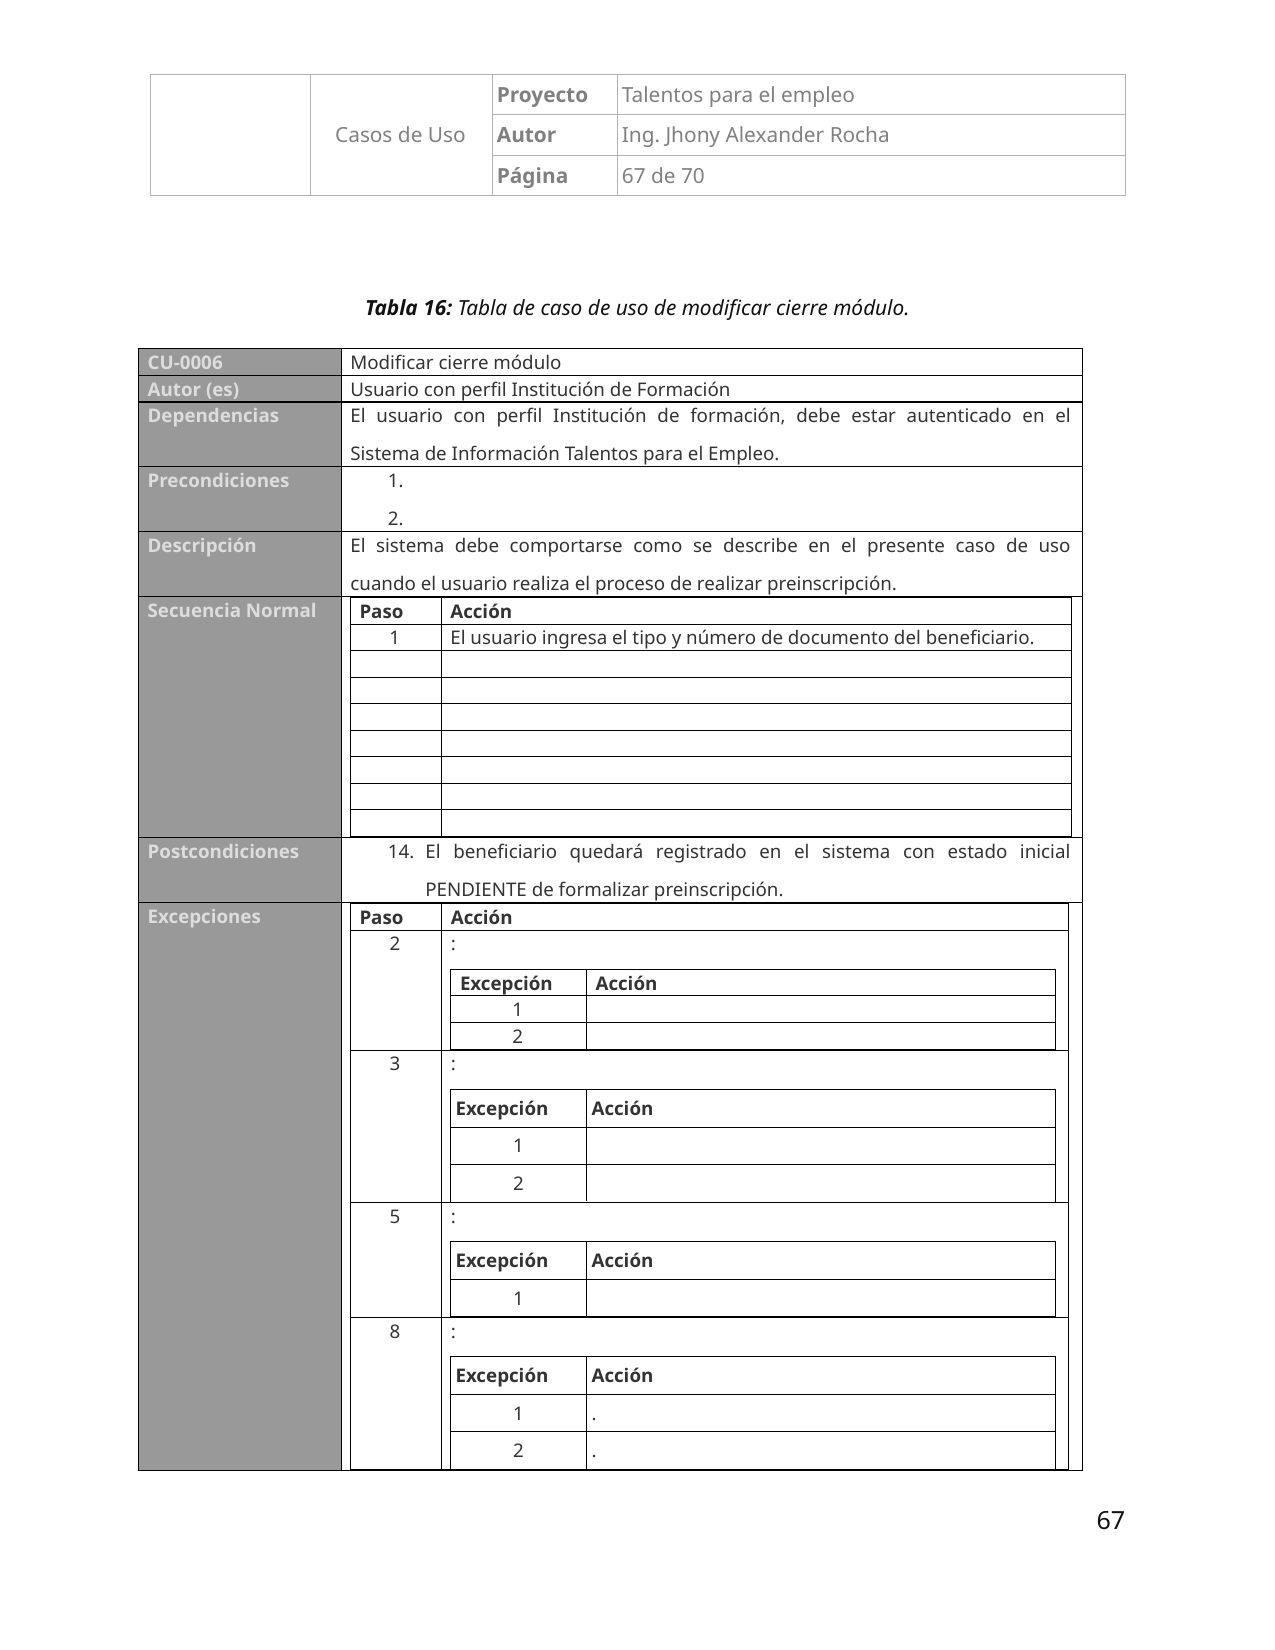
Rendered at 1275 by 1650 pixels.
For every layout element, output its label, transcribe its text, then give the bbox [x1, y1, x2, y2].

table_header Paso [351, 904, 441, 929]
table_cell [351, 757, 441, 783]
table_cell 2 [451, 1023, 586, 1048]
table_cell : [442, 931, 1068, 1049]
table_cell [351, 731, 441, 756]
table_header Excepción [451, 970, 586, 995]
table_cell [1072, 597, 1082, 837]
table_cell 1 [451, 996, 586, 1022]
table_cell 2 [451, 1165, 586, 1201]
table_cell [442, 784, 1071, 809]
table_header Acción [587, 1242, 1055, 1279]
table_header Acción [587, 970, 1055, 995]
table_cell 2 [451, 1432, 586, 1469]
table_cell El usuario ingresa el tipo y número de documento del beneficiario. [442, 625, 1071, 650]
table_cell [351, 678, 441, 703]
table_cell 3 [351, 1051, 441, 1202]
table_cell [342, 467, 1082, 531]
table_cell Postcondiciones [139, 838, 341, 902]
text Tabla 16: Tabla de caso de uso de modificar cierre módulo. [150, 293, 1125, 322]
table_cell [351, 704, 441, 730]
table_cell El sistema debe comportarse como se describe en el presente caso de uso cuando el usuario realiza el proceso de realizar preinscripción. [342, 532, 1082, 596]
table_cell : [442, 1051, 1068, 1202]
table_cell [442, 757, 1071, 783]
table_cell Dependencias [139, 403, 341, 466]
table_header Acción [442, 904, 1068, 929]
table_header Excepción [451, 1090, 586, 1126]
table_header Excepción [451, 1242, 586, 1279]
table_cell [351, 784, 441, 809]
table_cell 1 [451, 1128, 586, 1164]
table_cell 2 [351, 931, 441, 1049]
table_cell [351, 810, 441, 836]
table_cell [587, 1280, 1055, 1316]
table_header Modificar cierre módulo [342, 349, 1082, 375]
table_cell [342, 597, 350, 837]
table_header Acción [587, 1357, 1055, 1394]
table_cell [442, 651, 1071, 677]
table_cell Autor (es) [139, 376, 341, 401]
table_cell [587, 996, 1055, 1022]
table_cell . [587, 1432, 1055, 1469]
table_header Acción [442, 598, 1071, 623]
table_cell [587, 1023, 1055, 1048]
table_cell 1 [451, 1280, 586, 1316]
table_header Acción [587, 1090, 1055, 1126]
table_cell 5 [351, 1203, 441, 1317]
table_cell 8 [351, 1318, 441, 1469]
table_cell Usuario con perfil Institución de Formación [342, 376, 1082, 401]
table_cell [351, 651, 441, 677]
table_cell Precondiciones [139, 467, 341, 531]
table_cell 1 [351, 625, 441, 650]
table_header Excepción [451, 1357, 586, 1394]
table_cell Secuencia Normal [139, 597, 341, 837]
table_header CU-0006 [139, 349, 341, 375]
table_cell 1 [451, 1395, 586, 1431]
table_cell [342, 903, 350, 1470]
table_cell [442, 704, 1071, 730]
table_header Paso [351, 598, 441, 623]
table_cell [1069, 903, 1082, 1470]
table_cell [587, 1165, 1055, 1201]
table_cell Descripción [139, 532, 341, 596]
table_cell El usuario con perfil Institución de formación, debe estar autenticado en el Sistema de Información Talentos para el Empleo. [342, 403, 1082, 466]
table_cell . [587, 1395, 1055, 1431]
table_cell [442, 731, 1071, 756]
table_cell [442, 678, 1071, 703]
table_cell : [442, 1318, 1068, 1469]
table_cell El beneficiario quedará registrado en el sistema con estado inicial PENDIENTE de formalizar preinscripción. [342, 838, 1082, 902]
table_cell Excepciones [139, 903, 341, 1470]
table_cell [587, 1128, 1055, 1164]
table_cell : [442, 1203, 1068, 1317]
table_cell [442, 810, 1071, 836]
